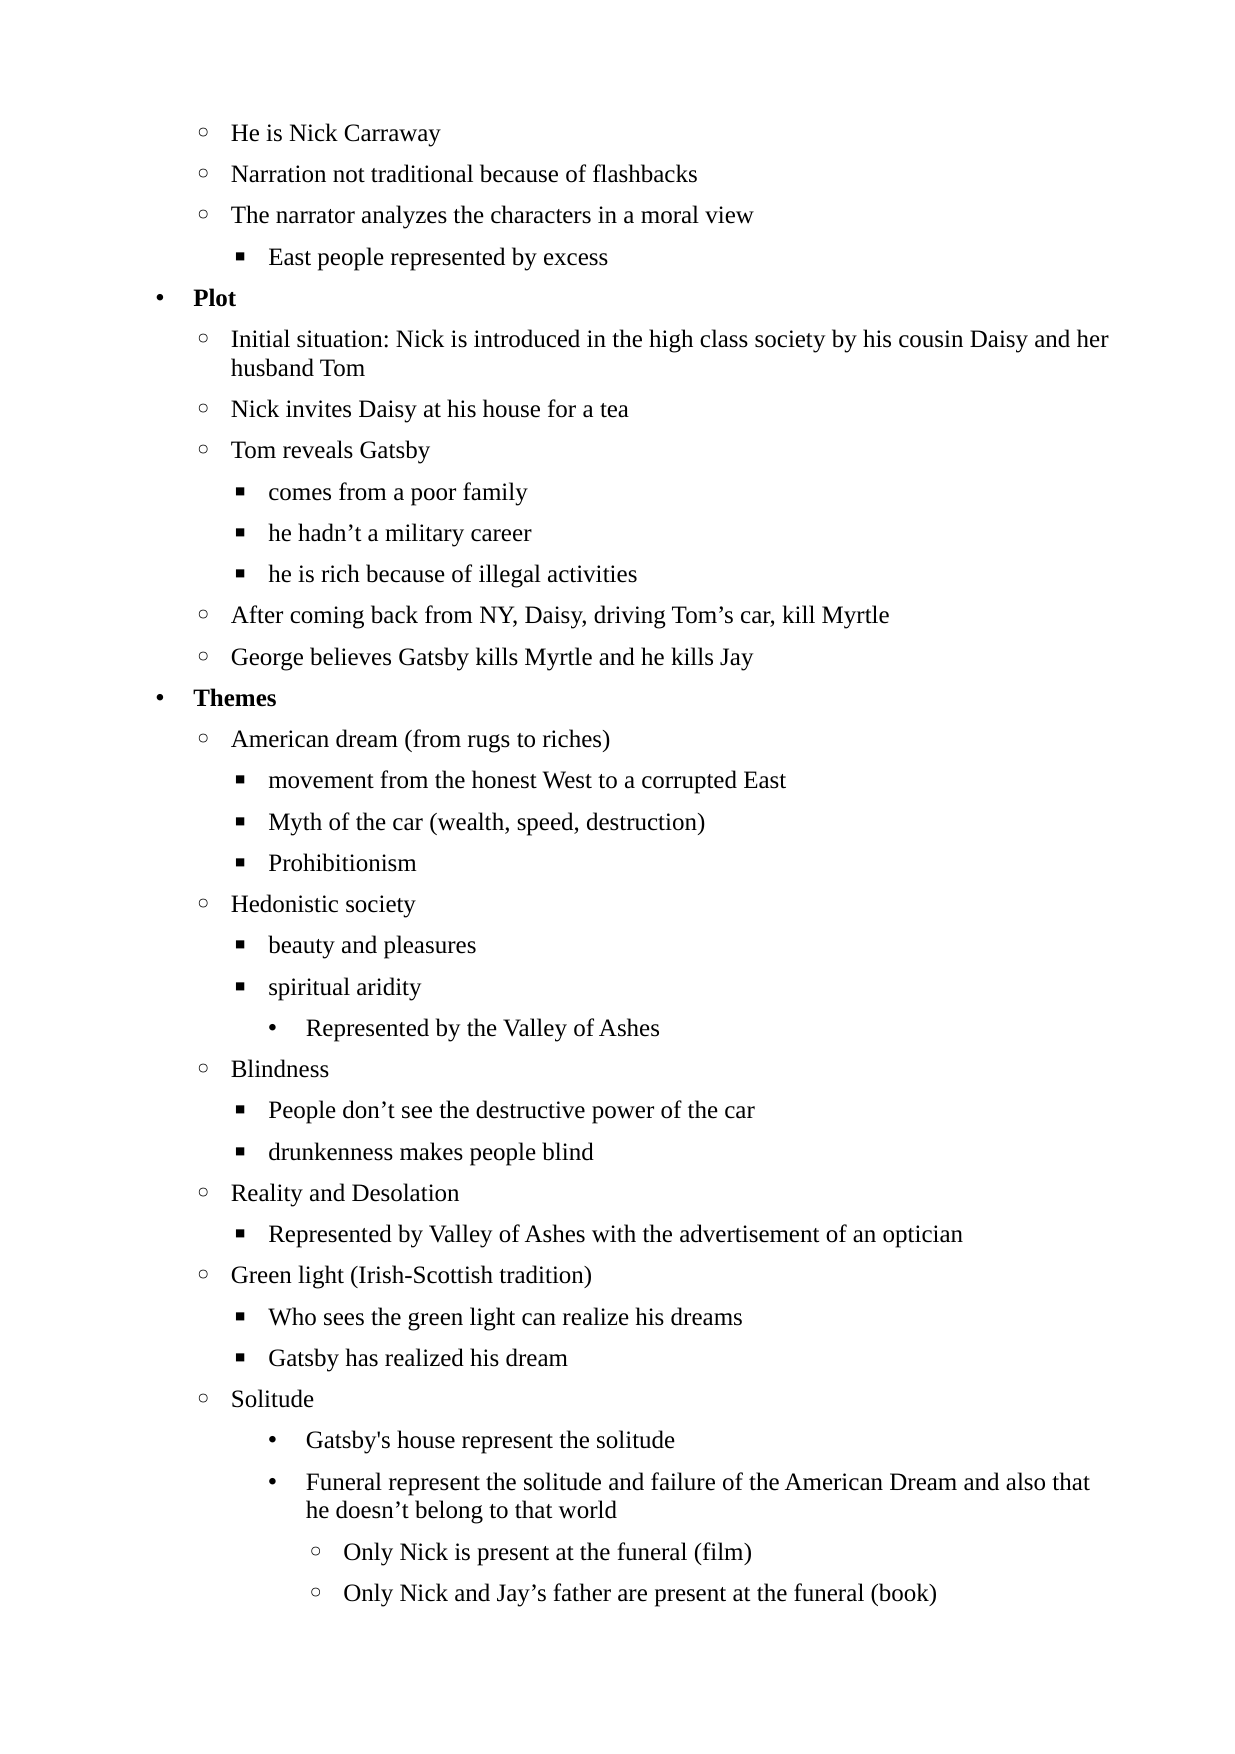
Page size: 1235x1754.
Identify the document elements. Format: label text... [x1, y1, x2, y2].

list Funeral represent the solitude and failure of the American Dream and also that he doesn’t belong to that world [268, 1467, 1116, 1524]
list Tom reveals Gatsby [193, 436, 1116, 464]
list beauty and pleasures [231, 931, 1116, 959]
list movement from the honest West to a corrupted East [231, 766, 1116, 794]
list After coming back from NY, Daisy, driving Tom’s car, kill Myrtle [193, 601, 1116, 629]
list Represented by Valley of Ashes with the advertisement of an optician [231, 1219, 1116, 1248]
list People don’t see the destructive power of the car [231, 1096, 1116, 1124]
list The narrator analyzes the characters in a moral view [193, 201, 1116, 229]
list Solitude [193, 1384, 1116, 1413]
list spiritual aridity [231, 972, 1116, 1001]
list Prohibitionism [231, 848, 1116, 877]
list he hadn’t a military career [231, 518, 1116, 547]
list Only Nick and Jay’s father are present at the funeral (book) [306, 1578, 1116, 1607]
list Blindness [193, 1054, 1116, 1083]
list East people represented by excess [231, 242, 1116, 271]
list drunkenness makes people blind [231, 1137, 1116, 1166]
list Gatsby's house represent the solitude [268, 1426, 1116, 1454]
list Green light (Irish-Scottish tradition) [193, 1261, 1116, 1289]
list comes from a poor family [231, 477, 1116, 506]
list He is Nick Carraway [193, 118, 1116, 147]
list Represented by the Valley of Ashes [268, 1013, 1116, 1042]
list Only Nick is present at the funeral (film) [306, 1537, 1116, 1566]
list Who sees the green light can realize his dreams [231, 1302, 1116, 1331]
list Initial situation: Nick is introduced in the high class society by his cousin Daisy and her husband Tom [193, 324, 1116, 382]
list Narration not traditional because of flashbacks [193, 159, 1116, 188]
list Gatsby has realized his dream [231, 1343, 1116, 1372]
list Plot [156, 283, 1116, 312]
list Reality and Desolation [193, 1178, 1116, 1207]
list he is rich because of illegal activities [231, 559, 1116, 588]
list Themes [156, 683, 1116, 712]
list George believes Gatsby kills Myrtle and he kills Jay [193, 642, 1116, 671]
list Myth of the car (wealth, speed, destruction) [231, 807, 1116, 836]
list Nick invites Daisy at his house for a tea [193, 394, 1116, 423]
list Hedonistic society [193, 889, 1116, 918]
list American dream (from rugs to riches) [193, 724, 1116, 753]
